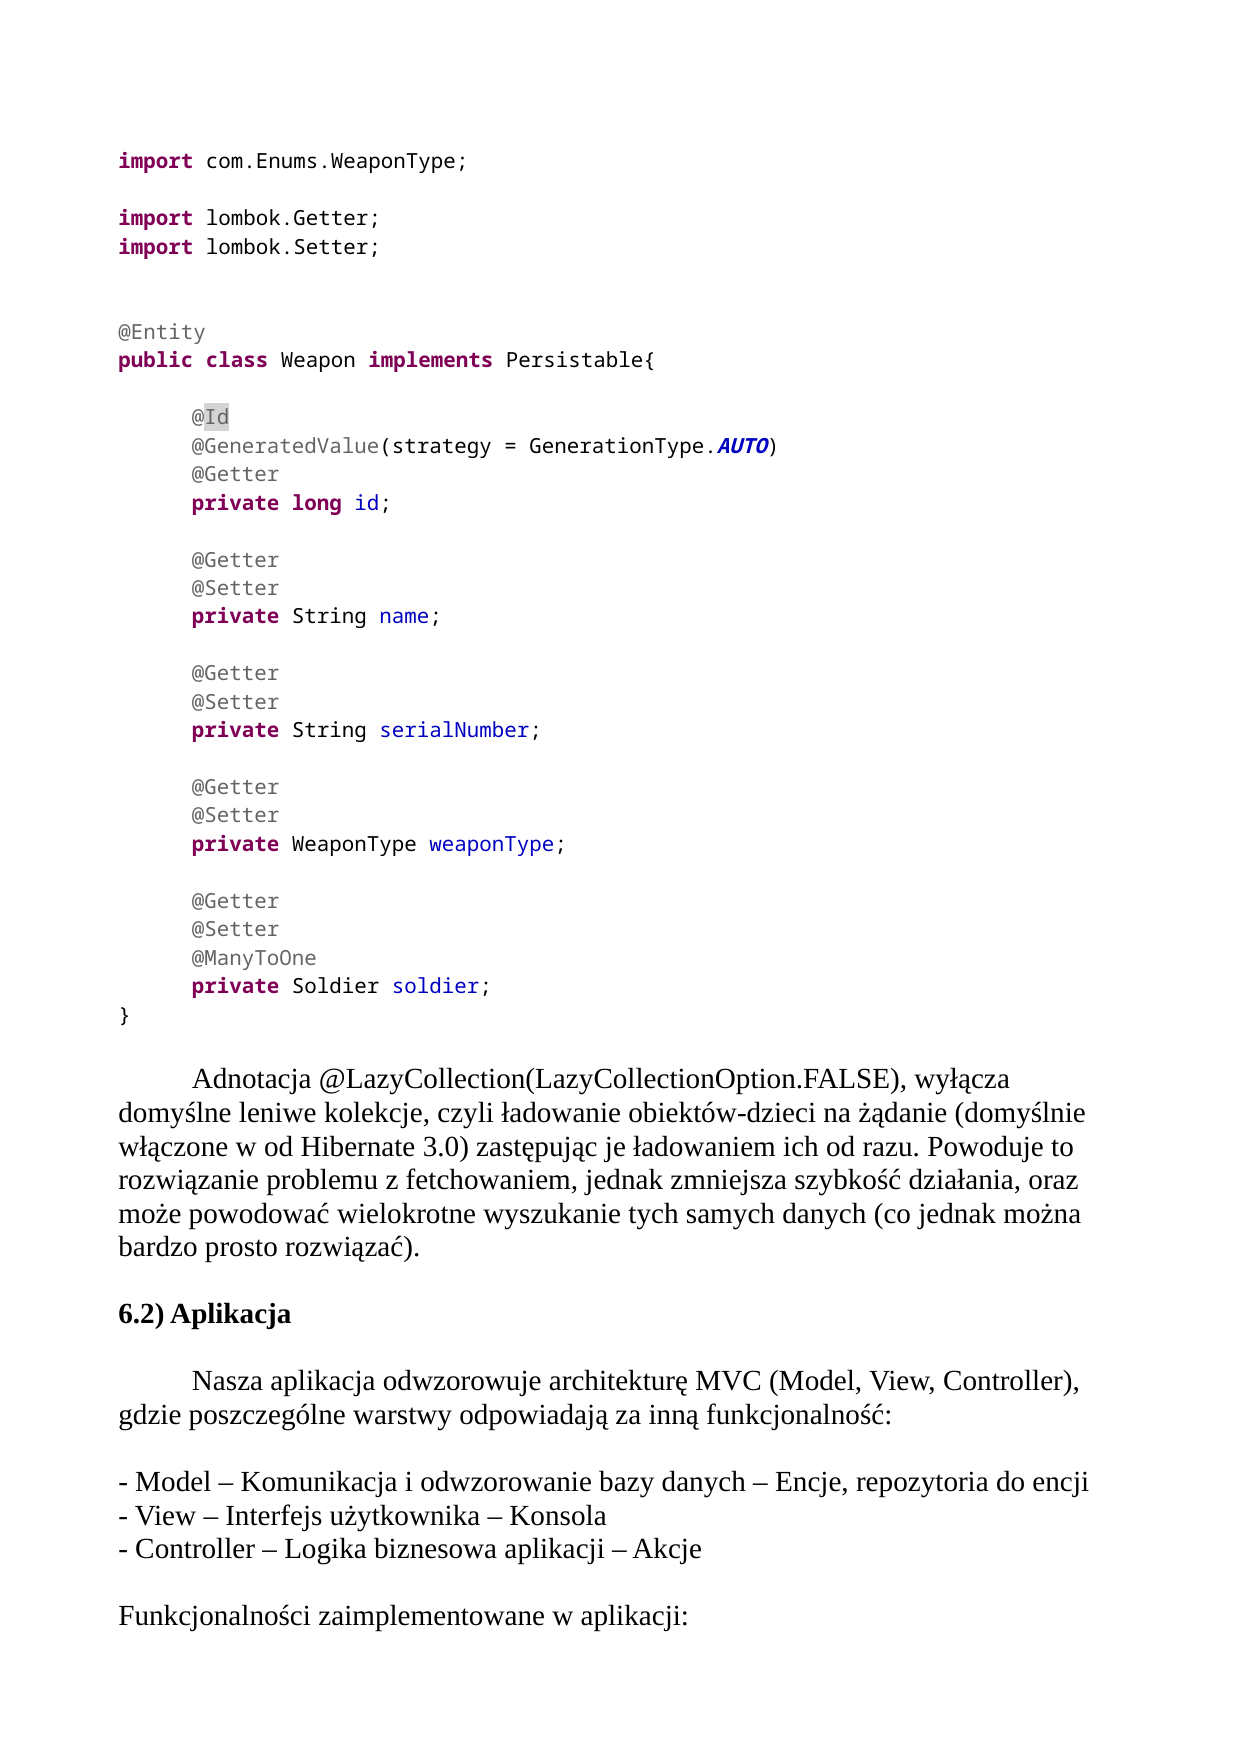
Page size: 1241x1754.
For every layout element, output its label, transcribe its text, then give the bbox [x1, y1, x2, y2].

text private String name; [118, 602, 1122, 630]
text @Setter [118, 801, 1122, 829]
text @Setter [118, 687, 1122, 715]
text @ManyToOne [118, 943, 1122, 971]
text 6.2) Aplikacja [118, 1296, 1122, 1330]
text @Setter [118, 573, 1122, 602]
text import lombok.Getter; [118, 203, 1122, 232]
text @Entity [118, 317, 1122, 346]
text import com.Enums.WeaponType; [118, 147, 1122, 175]
text @Getter [118, 459, 1122, 488]
text private Soldier soldier; [118, 971, 1122, 1000]
text - Controller – Logika biznesowa aplikacji – Akcje [118, 1531, 1122, 1565]
text import lombok.Setter; [118, 232, 1122, 260]
text @GeneratedValue(strategy = GenerationType.AUTO) [118, 431, 1122, 459]
text } [118, 1000, 1122, 1028]
text private String serialNumber; [118, 715, 1122, 744]
text private WeaponType weaponType; [118, 829, 1122, 857]
text Nasza aplikacja odwzorowuje architekturę MVC (Model, View, Controller), gdzie poszczególne warstwy odpowiadają za inną funkcjonalność: [118, 1363, 1122, 1431]
text @Getter [118, 886, 1122, 914]
text Funkcjonalności zaimplementowane w aplikacji: [118, 1598, 1122, 1632]
text public class Weapon implements Persistable{ [118, 346, 1122, 374]
text @Id [118, 402, 1122, 431]
text @Getter [118, 545, 1122, 573]
text - View – Interfejs użytkownika – Konsola [118, 1498, 1122, 1531]
text private long id; [118, 488, 1122, 516]
text Adnotacja @LazyCollection(LazyCollectionOption.FALSE), wyłącza domyślne leniwe kolekcje, czyli ładowanie obiektów-dzieci na żądanie (domyślnie włączone w od Hibernate 3.0) zastępując je ładowaniem ich od razu. Powoduje to rozwiązanie problemu z fetchowaniem, jednak zmniejsza szybkość działania, oraz może powodować wielokrotne wyszukanie tych samych danych (co jednak można bardzo prosto rozwiązać). [118, 1062, 1122, 1263]
text @Setter [118, 914, 1122, 943]
text - Model – Komunikacja i odwzorowanie bazy danych – Encje, repozytoria do encji [118, 1464, 1122, 1498]
text @Getter [118, 658, 1122, 687]
text @Getter [118, 772, 1122, 801]
